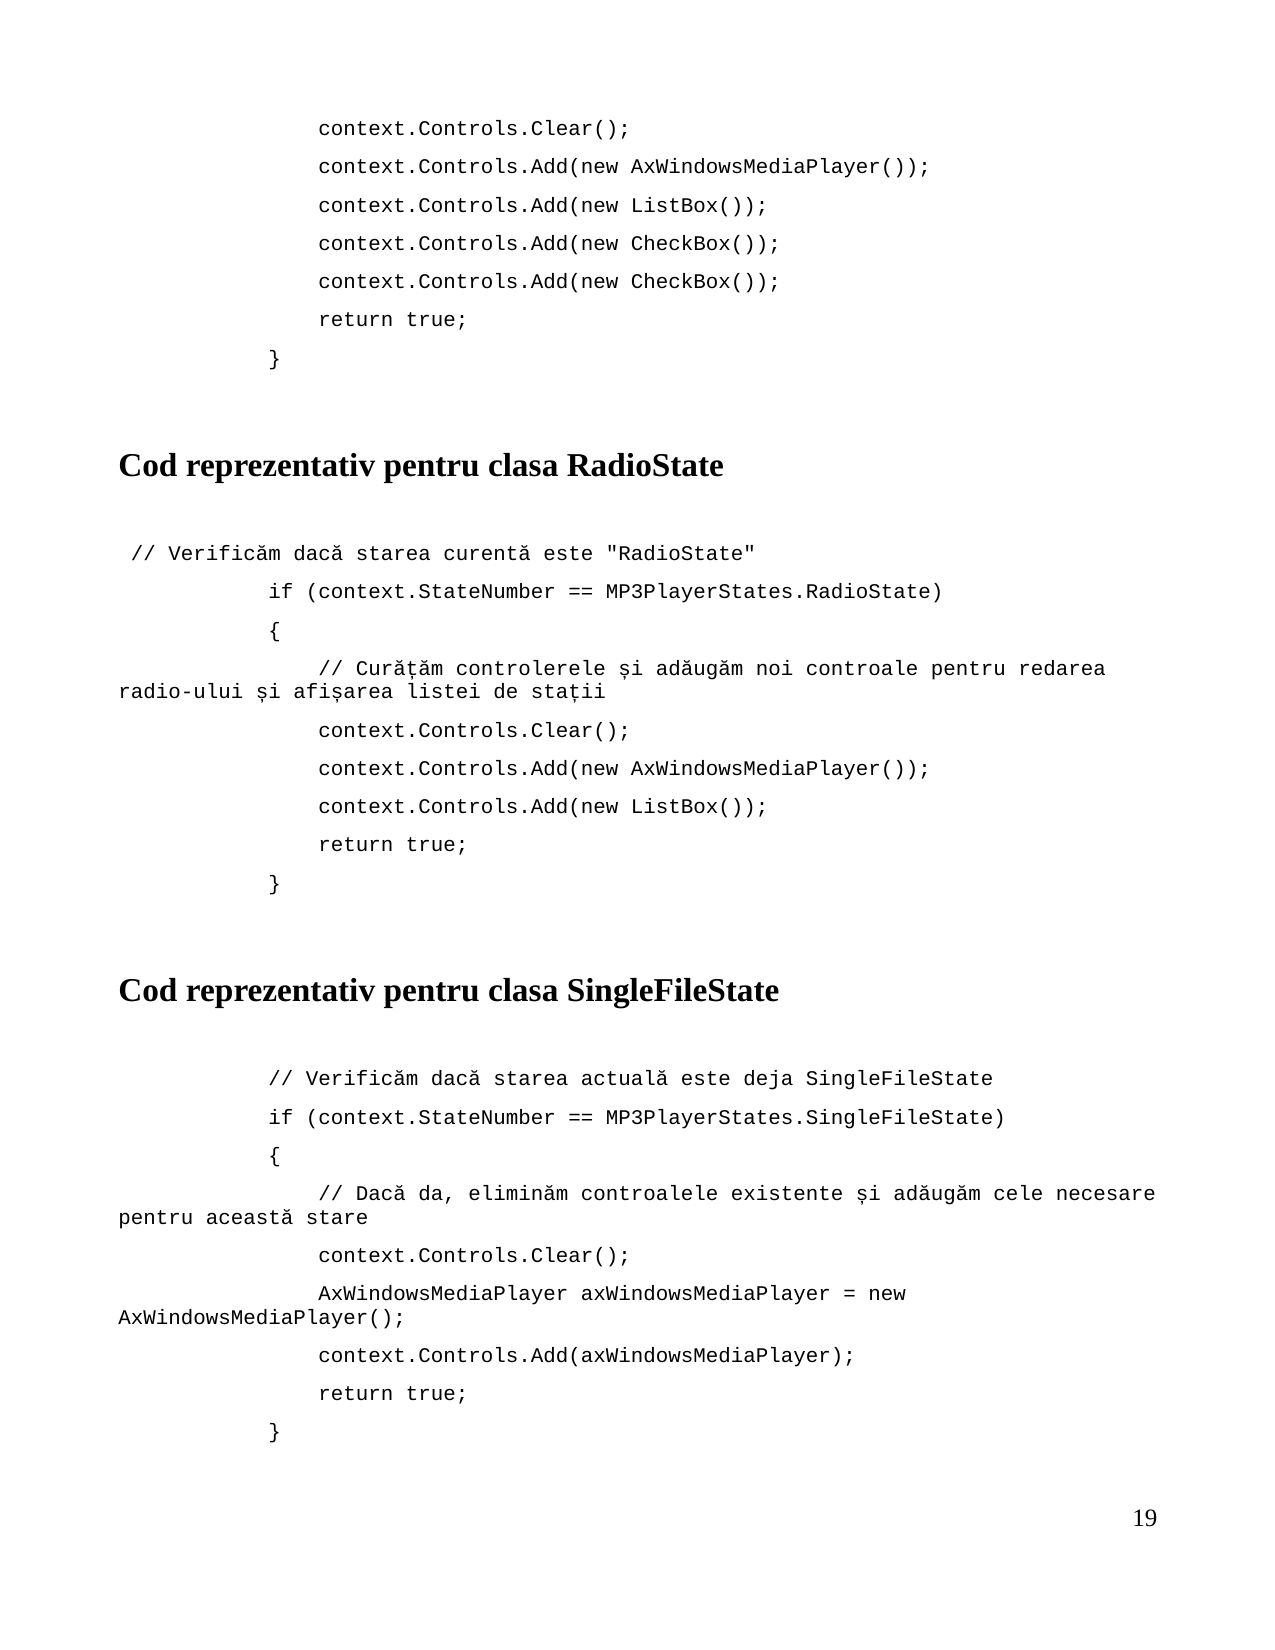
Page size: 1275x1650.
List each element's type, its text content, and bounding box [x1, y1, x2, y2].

text { [118, 1145, 1157, 1168]
text } [118, 873, 1157, 896]
text { [118, 620, 1157, 643]
text if (context.StateNumber == MP3PlayerStates.SingleFileState) [118, 1107, 1157, 1130]
text // Verificăm dacă starea curentă este "RadioState" [118, 543, 1157, 567]
text AxWindowsMediaPlayer axWindowsMediaPlayer = new AxWindowsMediaPlayer(); [118, 1283, 1157, 1331]
text return true; [118, 834, 1157, 858]
text return true; [118, 309, 1157, 333]
text // Curățăm controlerele și adăugăm noi controale pentru redarea radio-ului și afișarea listei de stații [118, 658, 1157, 705]
text if (context.StateNumber == MP3PlayerStates.RadioState) [118, 581, 1157, 605]
text context.Controls.Add(axWindowsMediaPlayer); [118, 1345, 1157, 1369]
subtitle Cod reprezentativ pentru clasa SingleFileState [118, 970, 1157, 1008]
text context.Controls.Add(new ListBox()); [118, 194, 1157, 218]
text context.Controls.Add(new CheckBox()); [118, 271, 1157, 295]
subtitle Cod reprezentativ pentru clasa RadioState [118, 445, 1157, 483]
text context.Controls.Clear(); [118, 118, 1157, 142]
text context.Controls.Clear(); [118, 720, 1157, 743]
text context.Controls.Add(new AxWindowsMediaPlayer()); [118, 758, 1157, 782]
text context.Controls.Add(new CheckBox()); [118, 233, 1157, 256]
text context.Controls.Add(new ListBox()); [118, 796, 1157, 820]
text } [118, 347, 1157, 371]
text } [118, 1422, 1157, 1445]
text context.Controls.Add(new AxWindowsMediaPlayer()); [118, 156, 1157, 180]
text context.Controls.Clear(); [118, 1245, 1157, 1269]
text // Verificăm dacă starea actuală este deja SingleFileState [118, 1068, 1157, 1092]
text // Dacă da, eliminăm controalele existente și adăugăm cele necesare pentru această stare [118, 1183, 1157, 1230]
text return true; [118, 1383, 1157, 1407]
